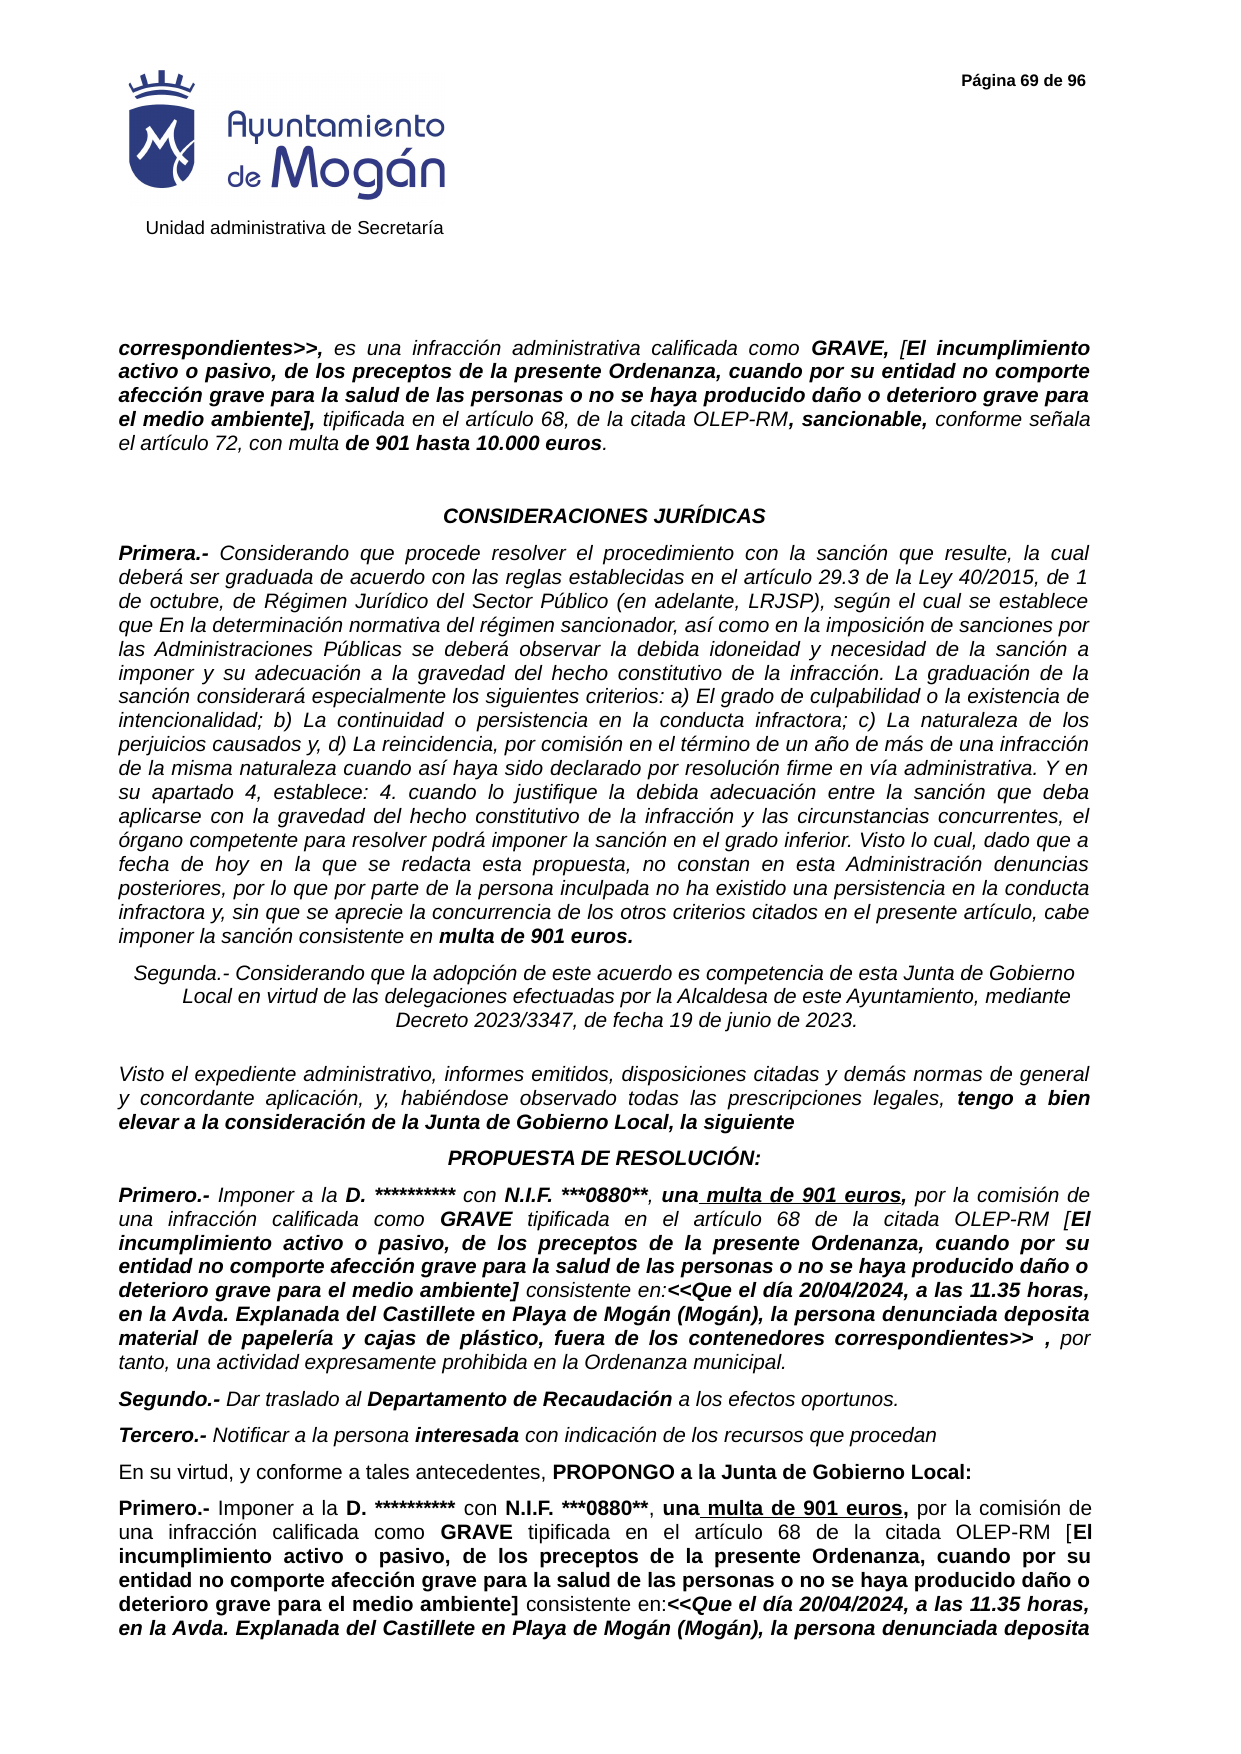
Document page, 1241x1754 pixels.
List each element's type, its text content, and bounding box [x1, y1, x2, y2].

text Visto el expediente administrativo, informes emitidos, disposiciones citadas y demás normas de general y concordante aplicación, y, habiéndose observado todas las prescripciones legales, tengo a bien elevar a la consideración de la Junta de Gobierno Local, la siguiente [118, 1062, 1092, 1133]
text Primera.- Considerando que procede resolver el procedimiento con la sanción que resulte, la cual deberá ser graduada de acuerdo con las reglas establecidas en el artículo 29.3 de la Ley 40/2015, de 1 de octubre, de Régimen Jurídico del Sector Público (en adelante, LRJSP), según el cual se establece que En la determinación normativa del régimen sancionador, así como en la imposición de sanciones por las Administraciones Públicas se deberá observar la debida idoneidad y necesidad de la sanción a imponer y su adecuación a la gravedad del hecho constitutivo de la infracción. La graduación de la sanción considerará especialmente los siguientes criterios: a) El grado de culpabilidad o la existencia de intencionalidad; b) La continuidad o persistencia en la conducta infractora; c) La naturaleza de los perjuicios causados y, d) La reincidencia, por comisión en el término de un año de más de una infracción de la misma naturaleza cuando así haya sido declarado por resolución firme en vía administrativa. Y en su apartado 4, establece: 4. cuando lo justifique la debida adecuación entre la sanción que deba aplicarse con la gravedad del hecho constitutivo de la infracción y las circunstancias concurrentes, el órgano competente para resolver podrá imponer la sanción en el grado inferior. Visto lo cual, dado que a fecha de hoy en la que se redacta esta propuesta, no constan en esta Administración denuncias posteriores, por lo que por parte de la persona inculpada no ha existido una persistencia en la conducta infractora y, sin que se aprecie la concurrencia de los otros criterios citados en el presente artículo, cabe imponer la sanción consistente en multa de 901 euros. [118, 541, 1092, 948]
text En su virtud, y conforme a tales antecedentes, PROPONGO a la Junta de Gobierno Local: [118, 1459, 1092, 1483]
text correspondientes>>, es una infracción administrativa calificada como GRAVE, [El incumplimiento activo o pasivo, de los preceptos de la presente Ordenanza, cuando por su entidad no comporte afección grave para la salud de las personas o no se haya producido daño o deterioro grave para el medio ambiente], tipificada en el artículo 68, de la citada OLEP-RM, sancionable, conforme señala el artículo 72, con multa de 901 hasta 10.000 euros. [118, 335, 1092, 455]
text Segundo.- Dar traslado al Departamento de Recaudación a los efectos oportunos. [118, 1387, 1092, 1411]
text CONSIDERACIONES JURÍDICAS [118, 504, 1092, 528]
text Primero.- Imponer a la D. ********** con N.I.F. ***0880**, una multa de 901 euros, por la comisión de una infracción calificada como GRAVE tipificada en el artículo 68 de la citada OLEP-RM [El incumplimiento activo o pasivo, de los preceptos de la presente Ordenanza, cuando por su entidad no comporte afección grave para la salud de las personas o no se haya producido daño o deterioro grave para el medio ambiente] consistente en:<<Que el día 20/04/2024, a las 11.35 horas, en la Avda. Explanada del Castillete en Playa de Mogán (Mogán), la persona denunciada deposita [118, 1496, 1092, 1640]
text Tercero.- Notificar a la persona interesada con indicación de los recursos que procedan [118, 1423, 1092, 1447]
subtitle Segunda.- Considerando que la adopción de este acuerdo es competencia de esta Junta de Gobierno Local en virtud de las delegaciones efectuadas por la Alcaldesa de este Ayuntamiento, mediante Decreto 2023/3347, de fecha 19 de junio de 2023. [118, 960, 1092, 1032]
text Primero.- Imponer a la D. ********** con N.I.F. ***0880**, una multa de 901 euros, por la comisión de una infracción calificada como GRAVE tipificada en el artículo 68 de la citada OLEP-RM [El incumplimiento activo o pasivo, de los preceptos de la presente Ordenanza, cuando por su entidad no comporte afección grave para la salud de las personas o no se haya producido daño o deterioro grave para el medio ambiente] consistente en:<<Que el día 20/04/2024, a las 11.35 horas, en la Avda. Explanada del Castillete en Playa de Mogán (Mogán), la persona denunciada deposita material de papelería y cajas de plástico, fuera de los contenedores correspondientes>> , por tanto, una actividad expresamente prohibida en la Ordenanza municipal. [118, 1182, 1092, 1374]
picture [128, 70, 445, 206]
text PROPUESTA DE RESOLUCIÓN: [118, 1146, 1092, 1170]
